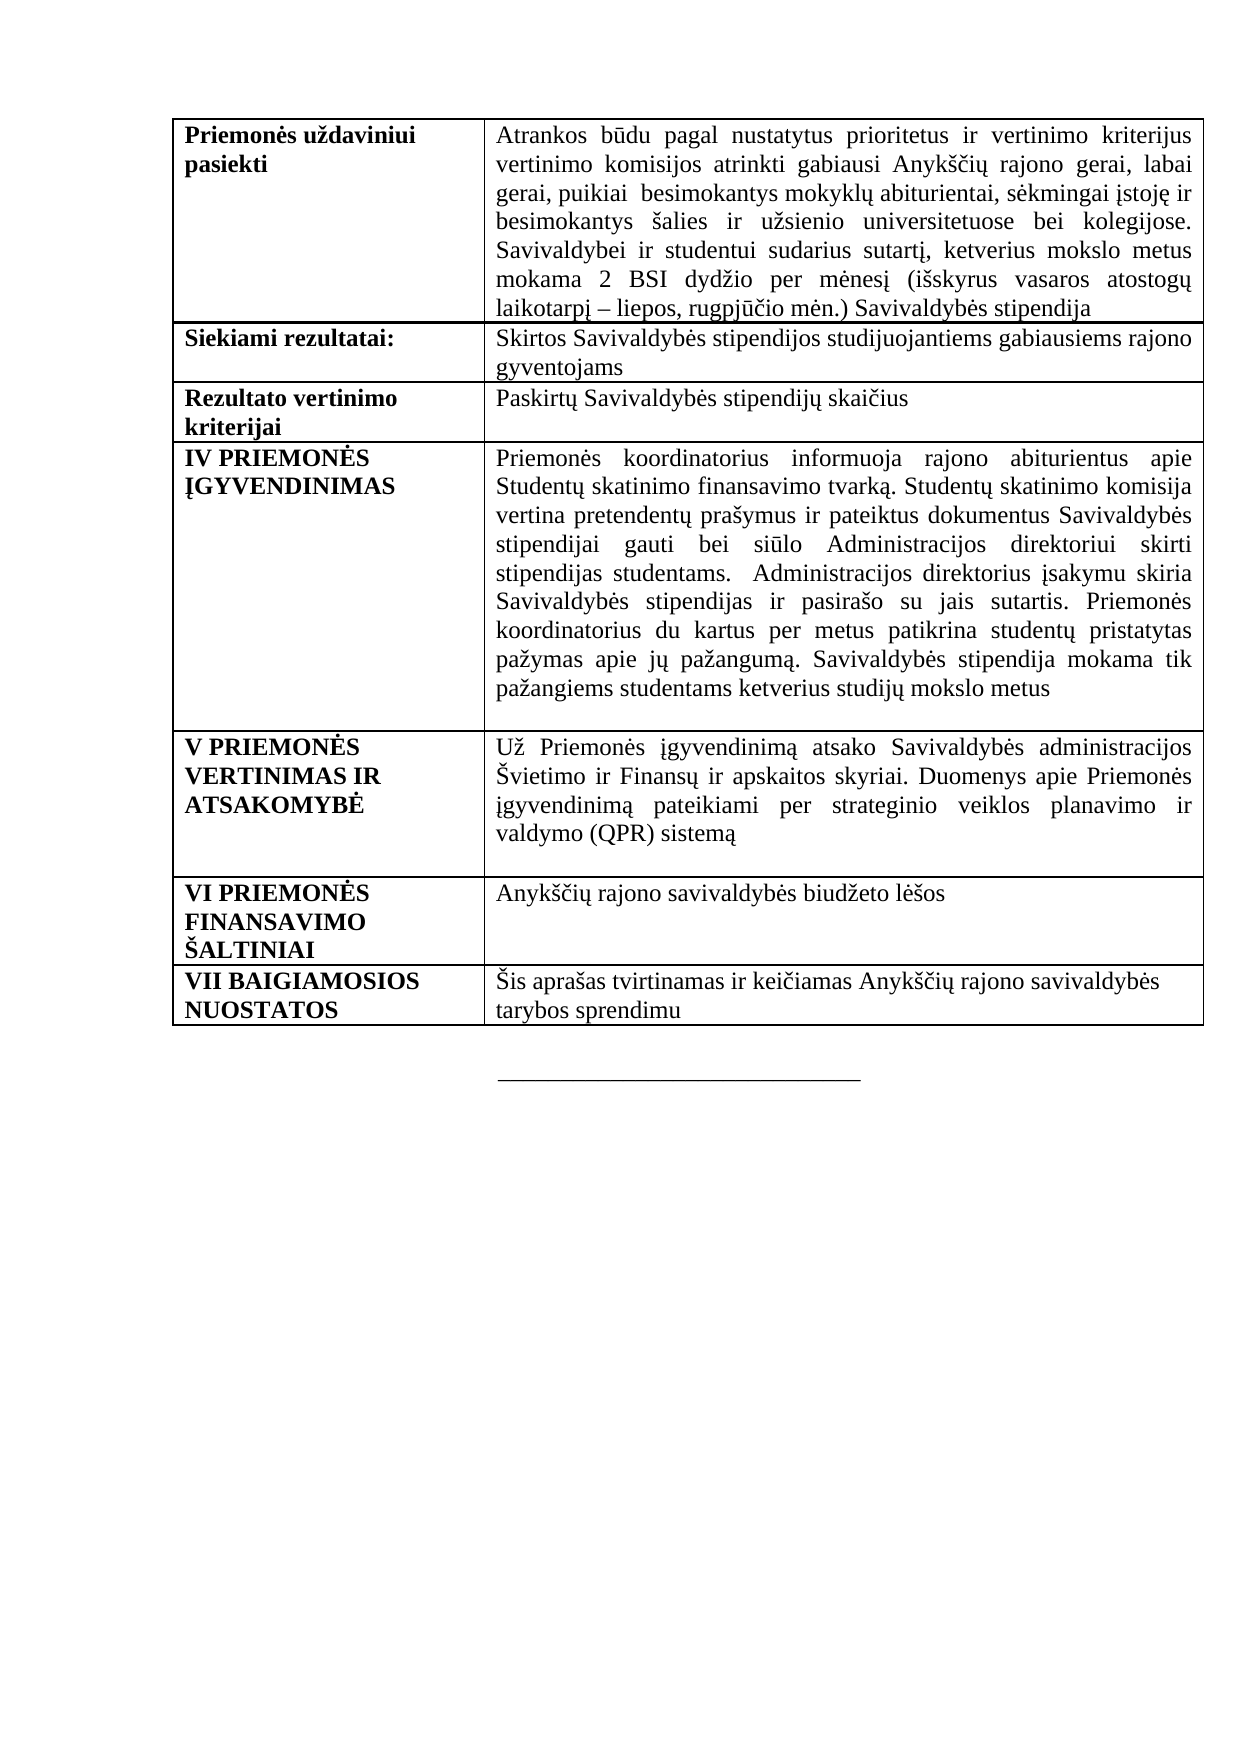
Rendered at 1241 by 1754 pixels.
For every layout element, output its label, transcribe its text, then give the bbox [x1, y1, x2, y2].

table_cell Priemonės koordinatorius informuoja rajono abiturientus apie Studentų skatinimo finansavimo tvarką. Studentų skatinimo komisija vertina pretendentų prašymus ir pateiktus dokumentus Savivaldybės stipendijai gauti bei siūlo Administracijos direktoriui skirti stipendijas studentams. Administracijos direktorius įsakymu skiria Savivaldybės stipendijas ir pasirašo su jais sutartis. Priemonės koordinatorius du kartus per metus patikrina studentų pristatytas pažymas apie jų pažangumą. Savivaldybės stipendija mokama tik pažangiems studentams ketverius studijų mokslo metus [485, 443, 1203, 730]
table_cell [1204, 964, 1208, 1024]
table_cell [1204, 730, 1208, 876]
table_cell VII BAIGIAMOSIOS NUOSTATOS [174, 966, 484, 1024]
table_cell Anykščių rajono savivaldybės biudžeto lėšos [485, 878, 1203, 964]
table_cell [1204, 321, 1208, 381]
table_cell [1204, 441, 1208, 730]
table_cell Priemonės uždaviniui pasiekti [174, 120, 484, 321]
table_cell Rezultato vertinimo kriterijai [174, 383, 484, 441]
table_cell V PRIEMONĖS VERTINIMAS IR ATSAKOMYBĖ [174, 732, 484, 876]
table_cell Skirtos Savivaldybės stipendijos studijuojantiems gabiausiems rajono gyventojams [485, 324, 1203, 381]
table_cell Atrankos būdu pagal nustatytus prioritetus ir vertinimo kriterijus vertinimo komisijos atrinkti gabiausi Anykščių rajono gerai, labai gerai, puikiai besimokantys mokyklų abiturientai, sėkmingai įstoję ir besimokantys šalies ir užsienio universitetuose bei kolegijose. Savivaldybei ir studentui sudarius sutartį, ketverius mokslo metus mokama 2 BSI dydžio per mėnesį (išskyrus vasaros atostogų laikotarpį – liepos, rugpjūčio mėn.) Savivaldybės stipendija [485, 120, 1203, 321]
table_cell [1204, 118, 1208, 321]
table_cell [1204, 381, 1208, 441]
table_cell Siekiami rezultatai: [174, 324, 484, 381]
text _____________________________ [177, 1055, 1181, 1083]
table_cell IV PRIEMONĖS ĮGYVENDINIMAS [174, 443, 484, 730]
table_cell Šis aprašas tvirtinamas ir keičiamas Anykščių rajono savivaldybės tarybos sprendimu [485, 966, 1203, 1024]
table_cell VI PRIEMONĖS FINANSAVIMO ŠALTINIAI [174, 878, 484, 964]
table_cell Paskirtų Savivaldybės stipendijų skaičius [485, 383, 1203, 441]
table_cell Už Priemonės įgyvendinimą atsako Savivaldybės administracijos Švietimo ir Finansų ir apskaitos skyriai. Duomenys apie Priemonės įgyvendinimą pateikiami per strateginio veiklos planavimo ir valdymo (QPR) sistemą [485, 732, 1203, 876]
table_cell [1204, 876, 1208, 964]
